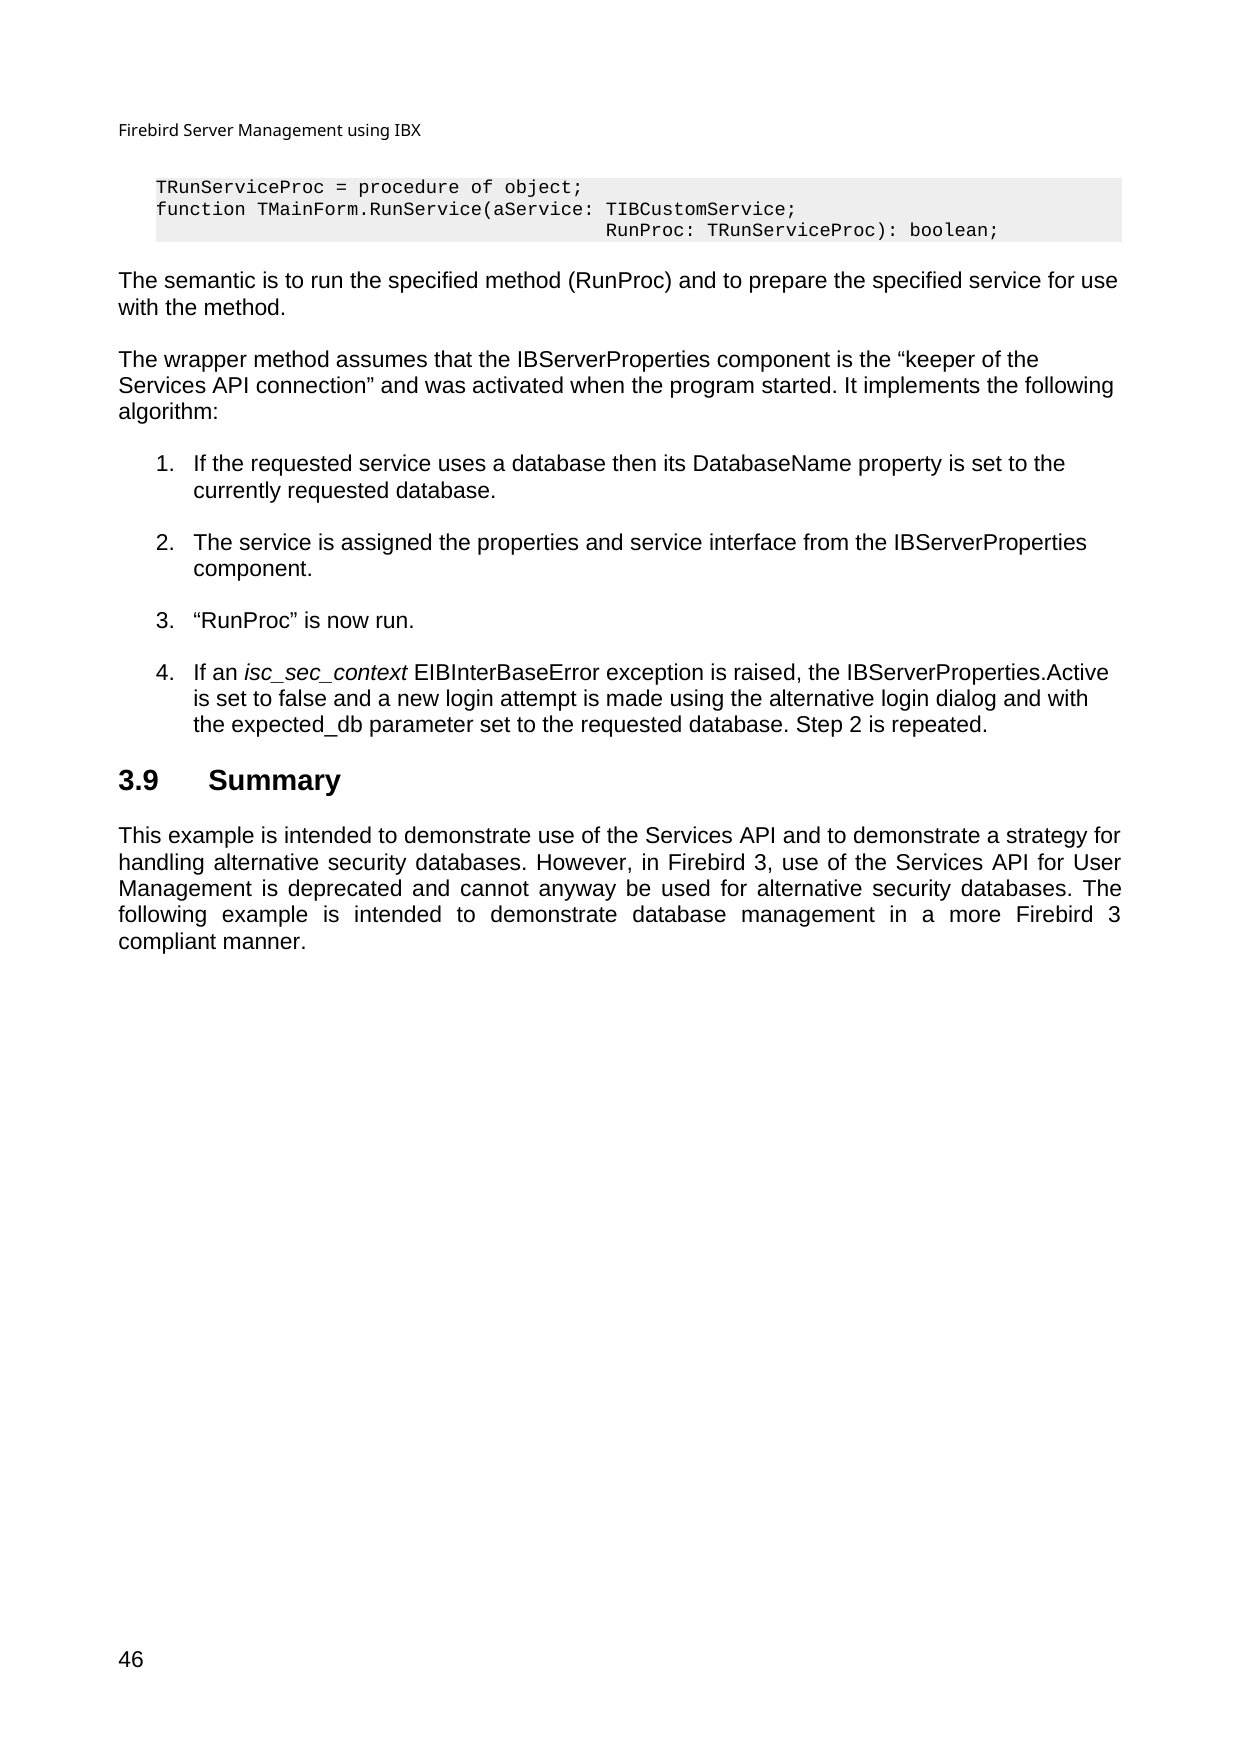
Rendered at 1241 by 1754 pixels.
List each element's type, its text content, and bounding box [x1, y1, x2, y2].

subtitle Summary [118, 763, 1122, 797]
text RunProc: TRunServiceProc): boolean; [156, 221, 1122, 242]
text function TMainForm.RunService(aService: TIBCustomService; [156, 199, 1122, 221]
list “RunProc” is now run. [156, 607, 1122, 633]
text This example is intended to demonstrate use of the Services API and to demonstrate a strategy for handling alternative security databases. However, in Firebird 3, use of the Services API for User Management is deprecated and cannot anyway be used for alternative security databases. The following example is intended to demonstrate database management in a more Firebird 3 compliant manner. [118, 822, 1122, 954]
list If the requested service uses a database then its DatabaseName property is set to the currently requested database. [156, 450, 1122, 503]
list If an isc_sec_context EIBInterBaseError exception is raised, the IBServerProperties.Active is set to false and a new login attempt is made using the alternative login dialog and with the expected_db parameter set to the requested database. Step 2 is repeated. [156, 658, 1122, 738]
text TRunServiceProc = procedure of object; [156, 178, 1122, 199]
text The semantic is to run the specified method (RunProc) and to prepare the specified service for use with the method. [118, 267, 1122, 320]
text The wrapper method assumes that the IBServerProperties component is the “keeper of the Services API connection” and was activated when the program started. It implements the following algorithm: [118, 346, 1122, 425]
list The service is assigned the properties and service interface from the IBServerProperties component. [156, 528, 1122, 581]
